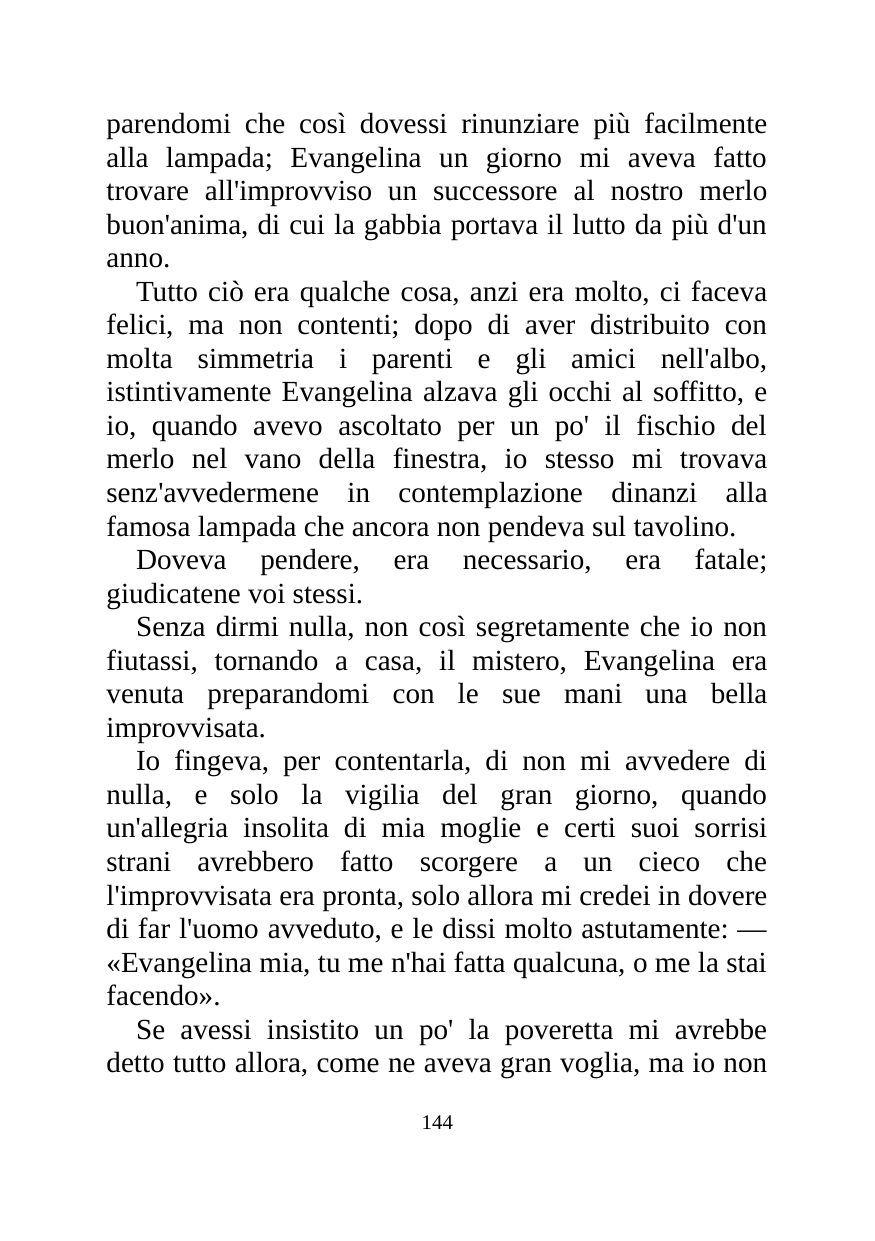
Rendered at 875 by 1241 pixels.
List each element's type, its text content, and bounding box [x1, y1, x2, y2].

text parendomi che così dovessi rinunziare più facilmente alla lampada; Evangelina un giorno mi aveva fatto trovare all'improvviso un successore al nostro merlo buon'anima, di cui la gabbia portava il lutto da più d'un anno. [106, 106, 768, 274]
text Doveva pendere, era necessario, era fatale; giudicatene voi stessi. [106, 542, 768, 609]
text Senza dirmi nulla, non così segretamente che io non fiutassi, tornando a casa, il mistero, Evangelina era venuta preparandomi con le sue mani una bella improvvisata. [106, 609, 768, 743]
text Se avessi insistito un po' la poveretta mi avrebbe detto tutto allora, come ne aveva gran voglia, ma io non [106, 1012, 768, 1079]
text Tutto ciò era qualche cosa, anzi era molto, ci faceva felici, ma non contenti; dopo di aver distribuito con molta simmetria i parenti e gli amici nell'albo, istintivamente Evangelina alzava gli occhi al soffitto, e io, quando avevo ascoltato per un po' il fischio del merlo nel vano della finestra, io stesso mi trovava senz'avvedermene in contemplazione dinanzi alla famosa lampada che ancora non pendeva sul tavolino. [106, 274, 768, 542]
text Io fingeva, per contentarla, di non mi avvedere di nulla, e solo la vigilia del gran giorno, quando un'allegria insolita di mia moglie e certi suoi sorrisi strani avrebbero fatto scorgere a un cieco che l'improvvisata era pronta, solo allora mi credei in dovere di far l'uomo avveduto, e le dissi molto astutamente: — «Evangelina mia, tu me n'hai fatta qualcuna, o me la stai facendo». [106, 743, 768, 1012]
